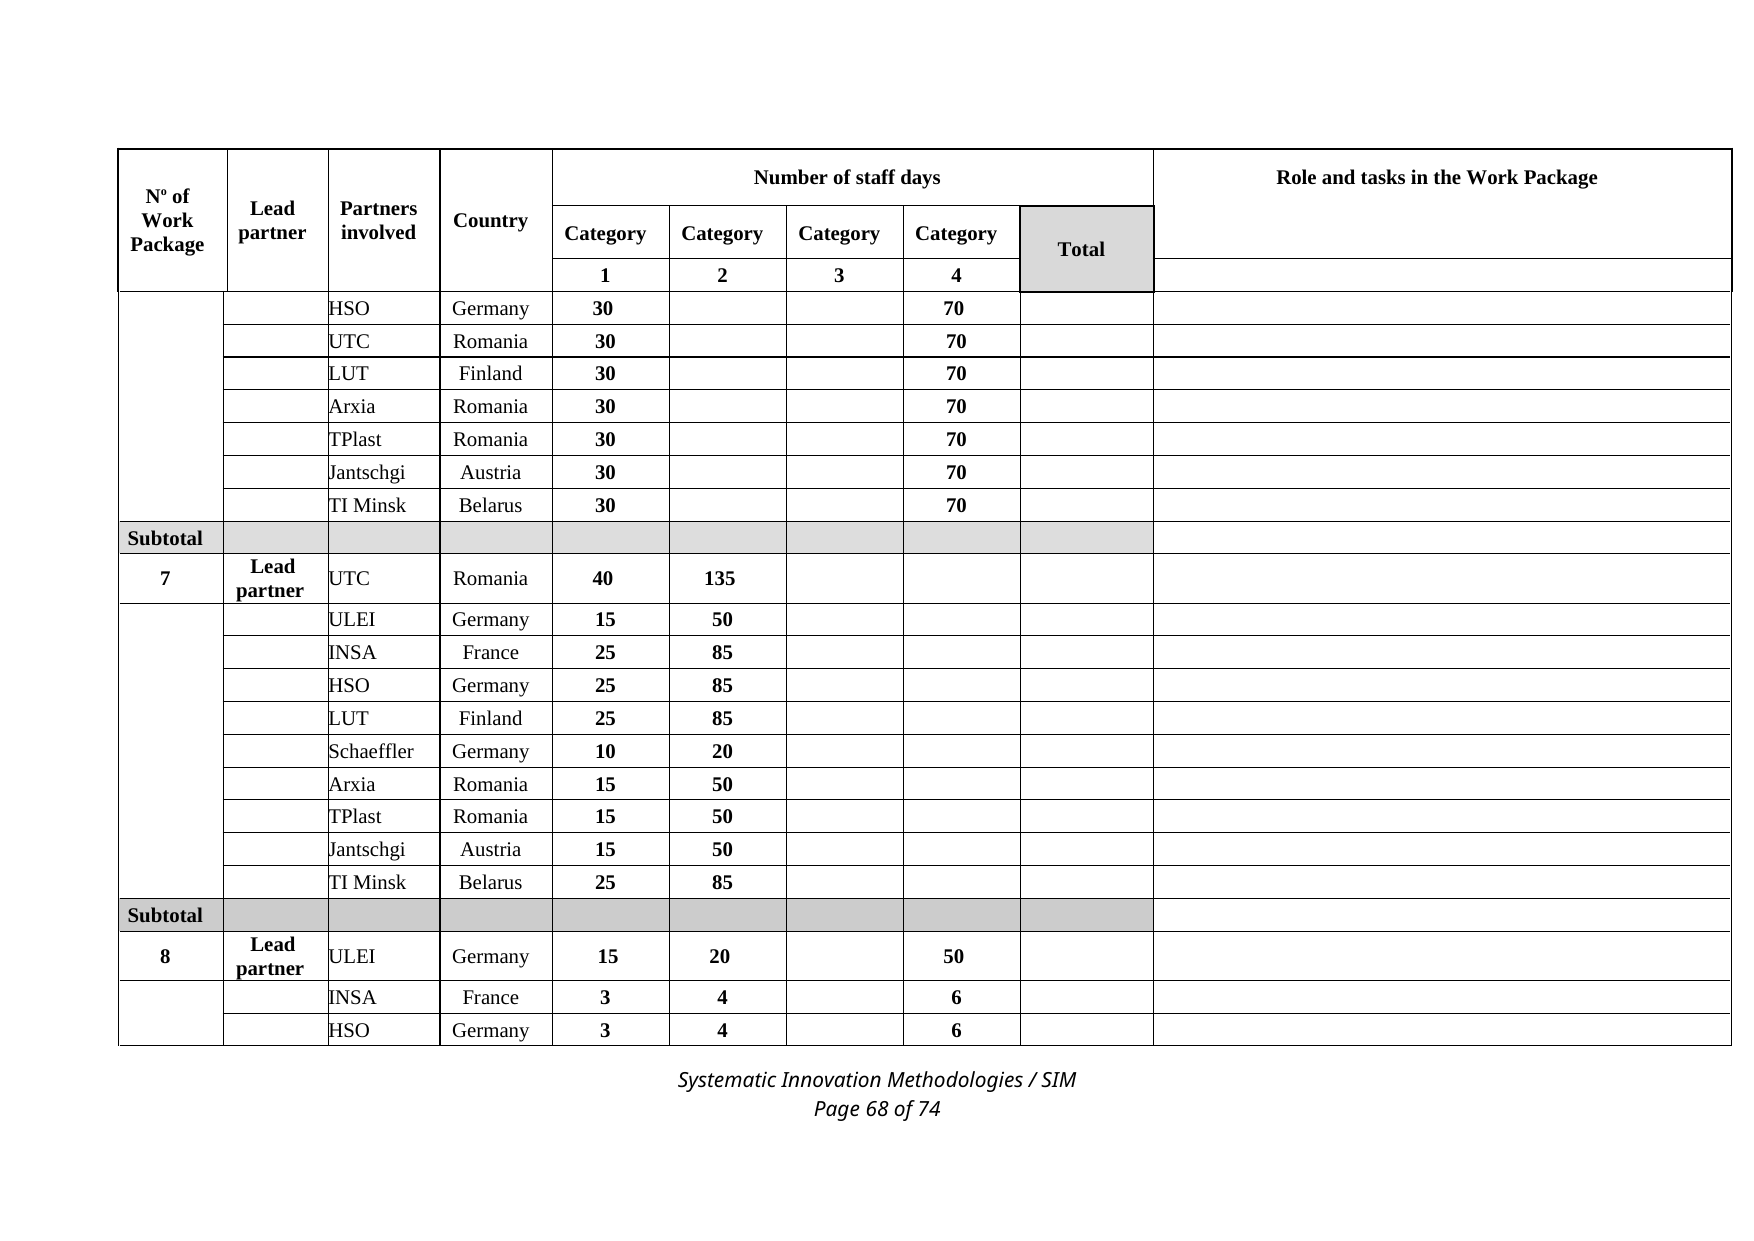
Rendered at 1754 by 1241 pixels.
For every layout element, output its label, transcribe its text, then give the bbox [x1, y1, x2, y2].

table_cell 50 [670, 833, 786, 865]
table_cell 70 [904, 358, 1020, 389]
table_cell [1154, 291, 1731, 324]
table_cell [1021, 702, 1153, 734]
table_cell HSO [329, 669, 439, 701]
table_cell [1021, 325, 1153, 356]
table_cell 50 [670, 768, 786, 799]
table_header Country [441, 150, 552, 291]
table_cell [553, 899, 669, 931]
table_cell [224, 423, 328, 455]
table_cell TPlast [329, 423, 439, 455]
table_cell [224, 800, 328, 832]
table_cell HSO [329, 1014, 439, 1045]
table_cell [1154, 701, 1731, 734]
table_cell 30 [553, 423, 669, 455]
table_cell Jantschgi [329, 833, 439, 865]
table_cell [224, 358, 328, 389]
table_cell [787, 604, 903, 635]
table_cell Romania [441, 423, 552, 455]
table_cell [224, 489, 328, 521]
table_cell UTC [329, 325, 439, 356]
table_cell [904, 866, 1020, 898]
table_cell [1154, 799, 1731, 832]
table_cell [1155, 205, 1731, 258]
table_cell 25 [553, 636, 669, 668]
table_cell [787, 899, 903, 931]
table_cell [1154, 865, 1731, 898]
table_cell [224, 522, 328, 553]
table_cell Austria [441, 456, 552, 488]
table_cell France [441, 636, 552, 668]
table_cell Subtotal [119, 899, 223, 931]
table_cell [1154, 553, 1731, 602]
table_cell [224, 292, 328, 324]
table_cell Arxia [329, 390, 439, 422]
table_cell [1021, 981, 1153, 1013]
table_cell [670, 423, 786, 455]
table_cell [329, 522, 439, 553]
table_cell [1021, 293, 1153, 324]
table_cell [224, 833, 328, 865]
table_cell [1154, 898, 1731, 931]
table_cell [441, 522, 552, 553]
table_cell [1021, 423, 1153, 455]
table_cell [1021, 899, 1153, 931]
table_cell [787, 1014, 903, 1045]
table_cell [1021, 358, 1153, 389]
table_cell [1155, 259, 1731, 291]
table_cell Jantschgi [329, 456, 439, 488]
table_cell Germany [441, 604, 552, 635]
table_cell 20 [670, 932, 786, 980]
table_cell [670, 358, 786, 389]
table_cell [224, 669, 328, 701]
table_cell [1154, 635, 1731, 668]
table_cell 30 [553, 390, 669, 422]
table_cell [670, 522, 786, 553]
table_cell [670, 899, 786, 931]
table_cell Category [670, 206, 786, 258]
table_header Number of staff days [553, 150, 1153, 205]
table_cell 7 [119, 554, 223, 602]
table_cell [224, 390, 328, 422]
table_cell 20 [670, 735, 786, 767]
table_cell 30 [553, 489, 669, 521]
table_cell [224, 981, 328, 1013]
table_cell 85 [670, 636, 786, 668]
table_cell [224, 456, 328, 488]
table_cell [1021, 833, 1153, 865]
table_cell 15 [553, 768, 669, 799]
table_cell 30 [553, 358, 669, 389]
table_cell [787, 423, 903, 455]
table_cell [1154, 324, 1731, 356]
table_cell TPlast [329, 800, 439, 832]
table_cell [1021, 735, 1153, 767]
table_cell [1021, 932, 1153, 980]
table_cell 4 [904, 259, 1019, 291]
table_cell 85 [670, 669, 786, 701]
table_cell [904, 833, 1020, 865]
table_cell Total [1021, 207, 1153, 291]
table_cell Belarus [441, 489, 552, 521]
table_cell [787, 390, 903, 422]
table_cell [1021, 636, 1153, 668]
table_cell [787, 866, 903, 898]
table_cell LUT [329, 358, 439, 389]
table_cell HSO [329, 292, 439, 324]
table_cell 30 [553, 456, 669, 488]
table_header Partners involved [329, 150, 439, 291]
table_cell TI Minsk [329, 866, 439, 898]
table_cell [441, 899, 552, 931]
table_cell [1021, 669, 1153, 701]
table_cell 30 [553, 325, 669, 356]
table_cell [904, 800, 1020, 832]
table_cell [787, 932, 903, 980]
table_cell [1154, 521, 1731, 553]
table_cell 50 [670, 604, 786, 635]
table_cell INSA [329, 636, 439, 668]
table_cell [1021, 800, 1153, 832]
table_cell 6 [904, 981, 1020, 1013]
table_header Lead partner [228, 150, 328, 291]
table_cell Category [904, 206, 1019, 258]
table_cell [1154, 767, 1731, 799]
table_cell 50 [904, 932, 1020, 980]
table_cell Germany [441, 735, 552, 767]
table_cell Austria [441, 833, 552, 865]
table_cell Romania [441, 800, 552, 832]
table_cell 2 [670, 259, 786, 291]
table_cell [119, 981, 223, 1045]
table_cell INSA [329, 981, 439, 1013]
table_cell [1154, 603, 1731, 635]
table_cell Romania [441, 325, 552, 356]
table_cell Germany [441, 669, 552, 701]
table_cell Romania [441, 554, 552, 602]
table_cell [224, 866, 328, 898]
table_cell Lead partner [224, 932, 328, 980]
table_cell 70 [904, 456, 1020, 488]
table_cell 15 [553, 800, 669, 832]
table_cell [553, 522, 669, 553]
table_cell 70 [904, 292, 1020, 324]
table_cell [904, 768, 1020, 799]
table_cell [1021, 1014, 1153, 1045]
table_cell [670, 390, 786, 422]
table_cell [787, 489, 903, 521]
table_cell ULEI [329, 932, 439, 980]
table_cell Romania [441, 390, 552, 422]
table_cell [1154, 980, 1731, 1013]
table_cell [787, 702, 903, 734]
table_cell [787, 768, 903, 799]
table_cell [904, 702, 1020, 734]
table_cell [1154, 668, 1731, 701]
table_header No of Work Package [119, 150, 227, 291]
table_cell Category [787, 206, 903, 258]
table_cell [1154, 356, 1731, 389]
table_cell LUT [329, 702, 439, 734]
table_cell Category [553, 206, 669, 258]
table_cell Lead partner [224, 554, 328, 602]
table_cell Finland [441, 358, 552, 389]
table_cell 8 [119, 932, 223, 980]
table_cell 135 [670, 554, 786, 602]
table_cell 6 [904, 1014, 1020, 1045]
table_cell [1021, 522, 1153, 553]
table_cell [329, 899, 439, 931]
table_cell 85 [670, 866, 786, 898]
table_header Role and tasks in the Work Package [1154, 150, 1731, 205]
table_cell Romania [441, 768, 552, 799]
table_cell [224, 899, 328, 931]
table_cell [904, 735, 1020, 767]
table_cell [904, 554, 1020, 602]
table_cell [787, 522, 903, 553]
table_cell France [441, 981, 552, 1013]
table_cell 25 [553, 702, 669, 734]
table_cell Germany [441, 1014, 552, 1045]
table_cell 15 [553, 932, 669, 980]
table_cell [1021, 604, 1153, 635]
table_cell 50 [670, 800, 786, 832]
table_cell [904, 604, 1020, 635]
table_cell Belarus [441, 866, 552, 898]
table_cell 1 [553, 259, 669, 291]
table_cell Arxia [329, 768, 439, 799]
table_cell [224, 768, 328, 799]
table_cell [904, 899, 1020, 931]
table_cell [787, 358, 903, 389]
table_cell 3 [787, 259, 903, 291]
table_cell [224, 735, 328, 767]
table_cell 25 [553, 669, 669, 701]
table_cell 70 [904, 423, 1020, 455]
table_cell 15 [553, 604, 669, 635]
table_cell [670, 325, 786, 356]
table_cell [1021, 456, 1153, 488]
table_cell [1154, 488, 1731, 521]
table_cell [1154, 422, 1731, 455]
table_cell Germany [441, 932, 552, 980]
table_cell [787, 800, 903, 832]
table_cell [1021, 866, 1153, 898]
table_cell [224, 604, 328, 635]
table_cell [787, 325, 903, 356]
table_cell [787, 669, 903, 701]
table_cell [224, 636, 328, 668]
table_cell 70 [904, 325, 1020, 356]
table_cell 30 [553, 292, 669, 324]
table_cell ULEI [329, 604, 439, 635]
table_cell [1021, 768, 1153, 799]
table_cell [1154, 832, 1731, 865]
table_cell [1154, 389, 1731, 422]
table_cell [787, 292, 903, 324]
table_cell [224, 702, 328, 734]
table_cell 10 [553, 735, 669, 767]
table_cell [787, 833, 903, 865]
table_cell 85 [670, 702, 786, 734]
table_cell [904, 636, 1020, 668]
table_cell 4 [670, 1014, 786, 1045]
table_cell 3 [553, 1014, 669, 1045]
table_cell Germany [441, 292, 552, 324]
table_cell [1021, 489, 1153, 521]
table_cell 40 [553, 554, 669, 602]
table_cell [787, 554, 903, 602]
table_cell [224, 1014, 328, 1045]
table_cell [904, 669, 1020, 701]
table_cell [119, 292, 223, 521]
table_cell Schaeffler [329, 735, 439, 767]
table_cell 70 [904, 390, 1020, 422]
table_cell [1021, 390, 1153, 422]
table_cell 25 [553, 866, 669, 898]
table_cell Subtotal [119, 522, 223, 553]
table_cell [787, 981, 903, 1013]
table_cell [119, 604, 223, 898]
table_cell [787, 456, 903, 488]
table_cell [670, 489, 786, 521]
table_cell TI Minsk [329, 489, 439, 521]
table_cell [1154, 455, 1731, 488]
table_cell UTC [329, 554, 439, 602]
table_cell [1154, 931, 1731, 980]
table_cell [670, 292, 786, 324]
table_cell [1021, 554, 1153, 602]
table_cell [787, 735, 903, 767]
table_cell Finland [441, 702, 552, 734]
table_cell [670, 456, 786, 488]
table_cell [224, 325, 328, 356]
table_cell [1154, 1013, 1731, 1045]
table_cell 70 [904, 489, 1020, 521]
table_cell [1154, 734, 1731, 767]
table_cell 4 [670, 981, 786, 1013]
table_cell [904, 522, 1020, 553]
table_cell [787, 636, 903, 668]
table_cell 3 [553, 981, 669, 1013]
table_cell 15 [553, 833, 669, 865]
